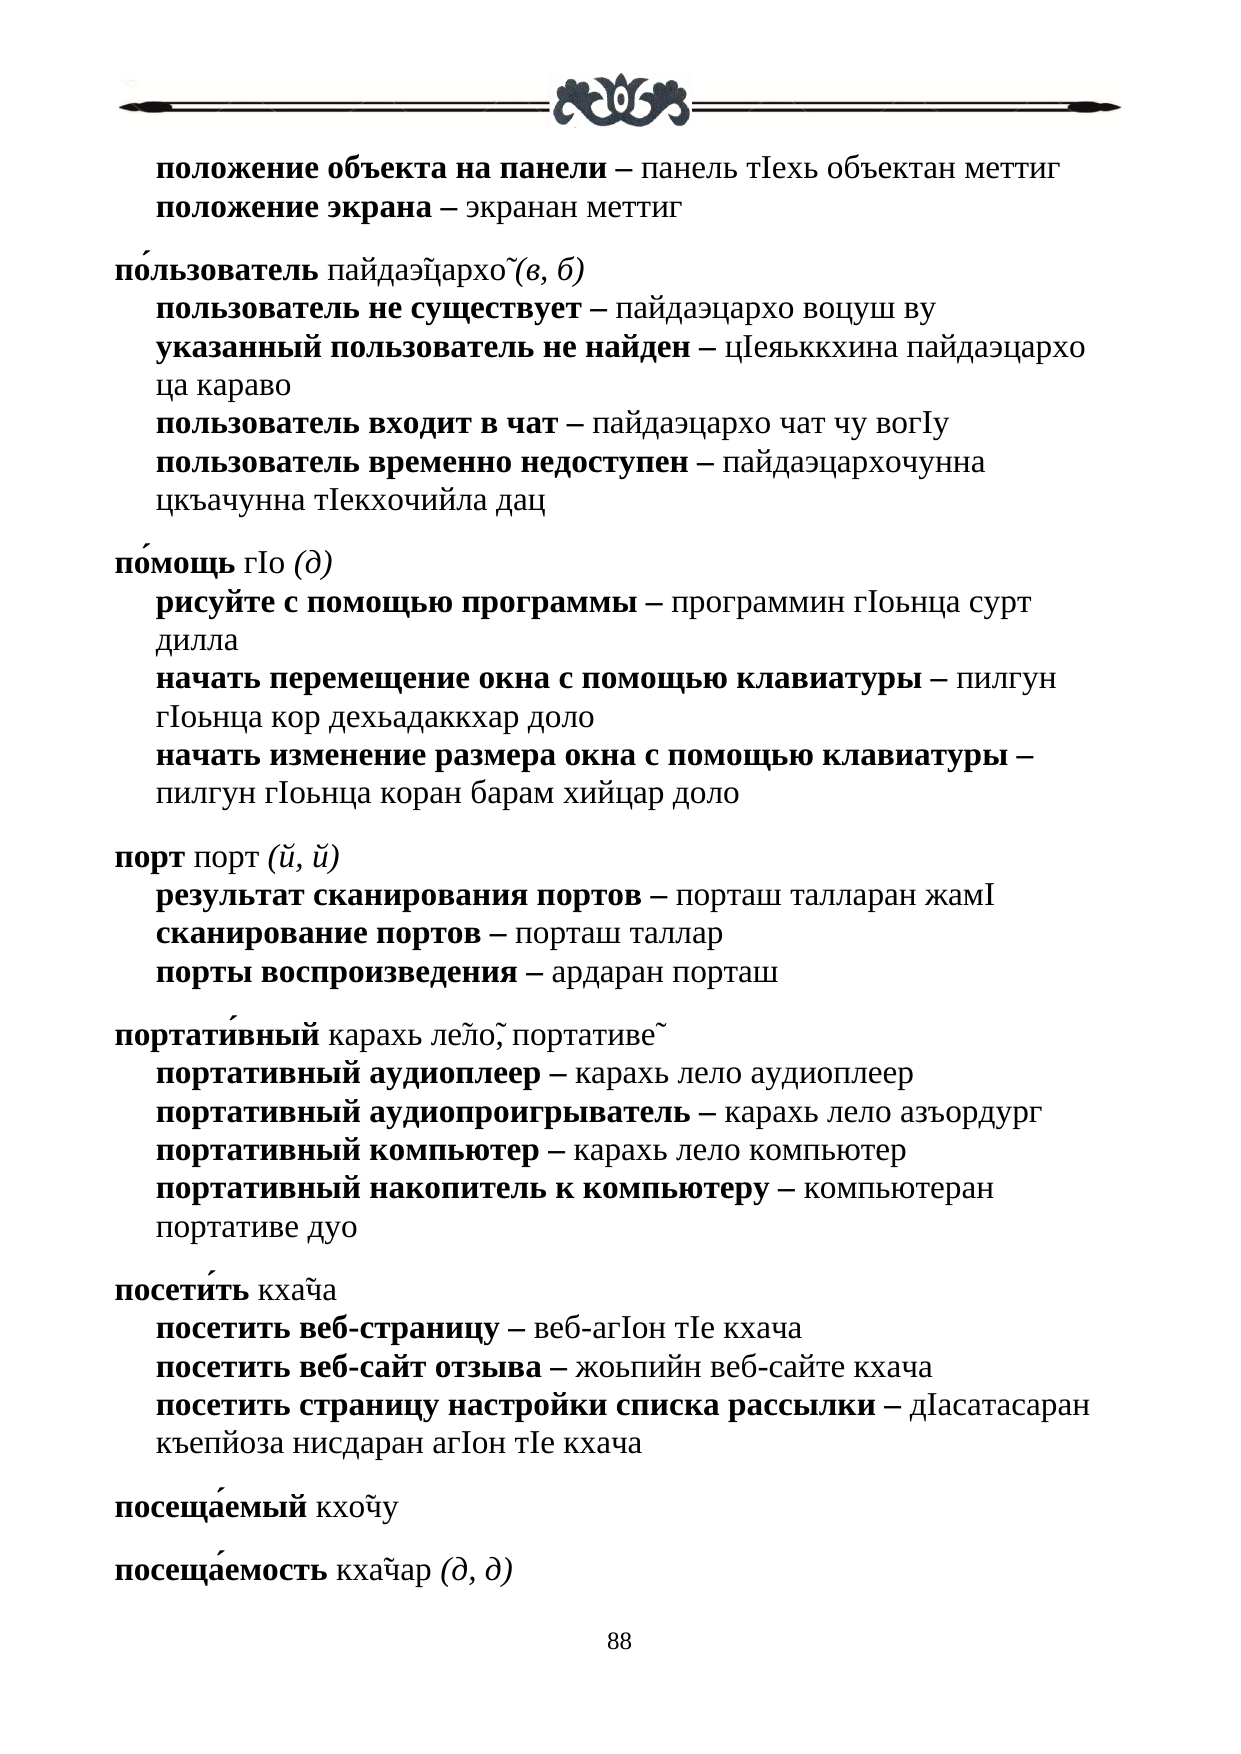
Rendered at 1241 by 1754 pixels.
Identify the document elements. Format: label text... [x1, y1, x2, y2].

text по́льзователь пайдаэ̃цархо̃ (в, б) пользователь не существует – пайдаэцархо воцуш ву указанный пользователь не найден – цIеяьккхина пайдаэцархо ца караво пользователь входит в чат – пайдаэцархо чат чу вогIу пользователь временно недоступен – пайдаэцархочунна цкъачунна тIекхочийла дац [114, 249, 1122, 518]
text положение объекта на панели – панель тIехь объектан меттиг положение экрана – экранан меттиг [114, 148, 1122, 224]
text посети́ть кха̃ча посетить веб-страницу – веб-агIон тIе кхача посетить веб-сайт отзыва – жоьпийн веб-сайте кхача посетить страницу настройки списка рассылки – дIасатасаран къепйоза нисдаран агIон тIе кхача [114, 1269, 1122, 1461]
text портати́вный карахь ле̃ло̃, портативе̃ портативный аудиоплеер – карахь лело аудиоплеер портативный аудиопроигрыватель – карахь лело азъордург портативный компьютер – карахь лело компьютер портативный накопитель к компьютеру – компьютеран портативе дуо [114, 1014, 1122, 1244]
text посеща́емость кха̃чар (д, д) [114, 1549, 1122, 1588]
text порт порт (й, й) результат сканирования портов – порташ талларан жамI сканирование портов – порташ таллар порты воспроизведения – ардаран порташ [114, 836, 1122, 989]
text по́мощь гIо (д) рисуйте с помощью программы – программин гIоьнца сурт дилла начать перемещение окна с помощью клавиатуры – пилгун гIоьнца кор дехьадаккхар доло начать изменение размера окна с помощью клавиатуры – пилгун гIоьнца коран барам хийцар доло [114, 543, 1122, 811]
text посеща́емый кхо̃чу [114, 1486, 1122, 1524]
